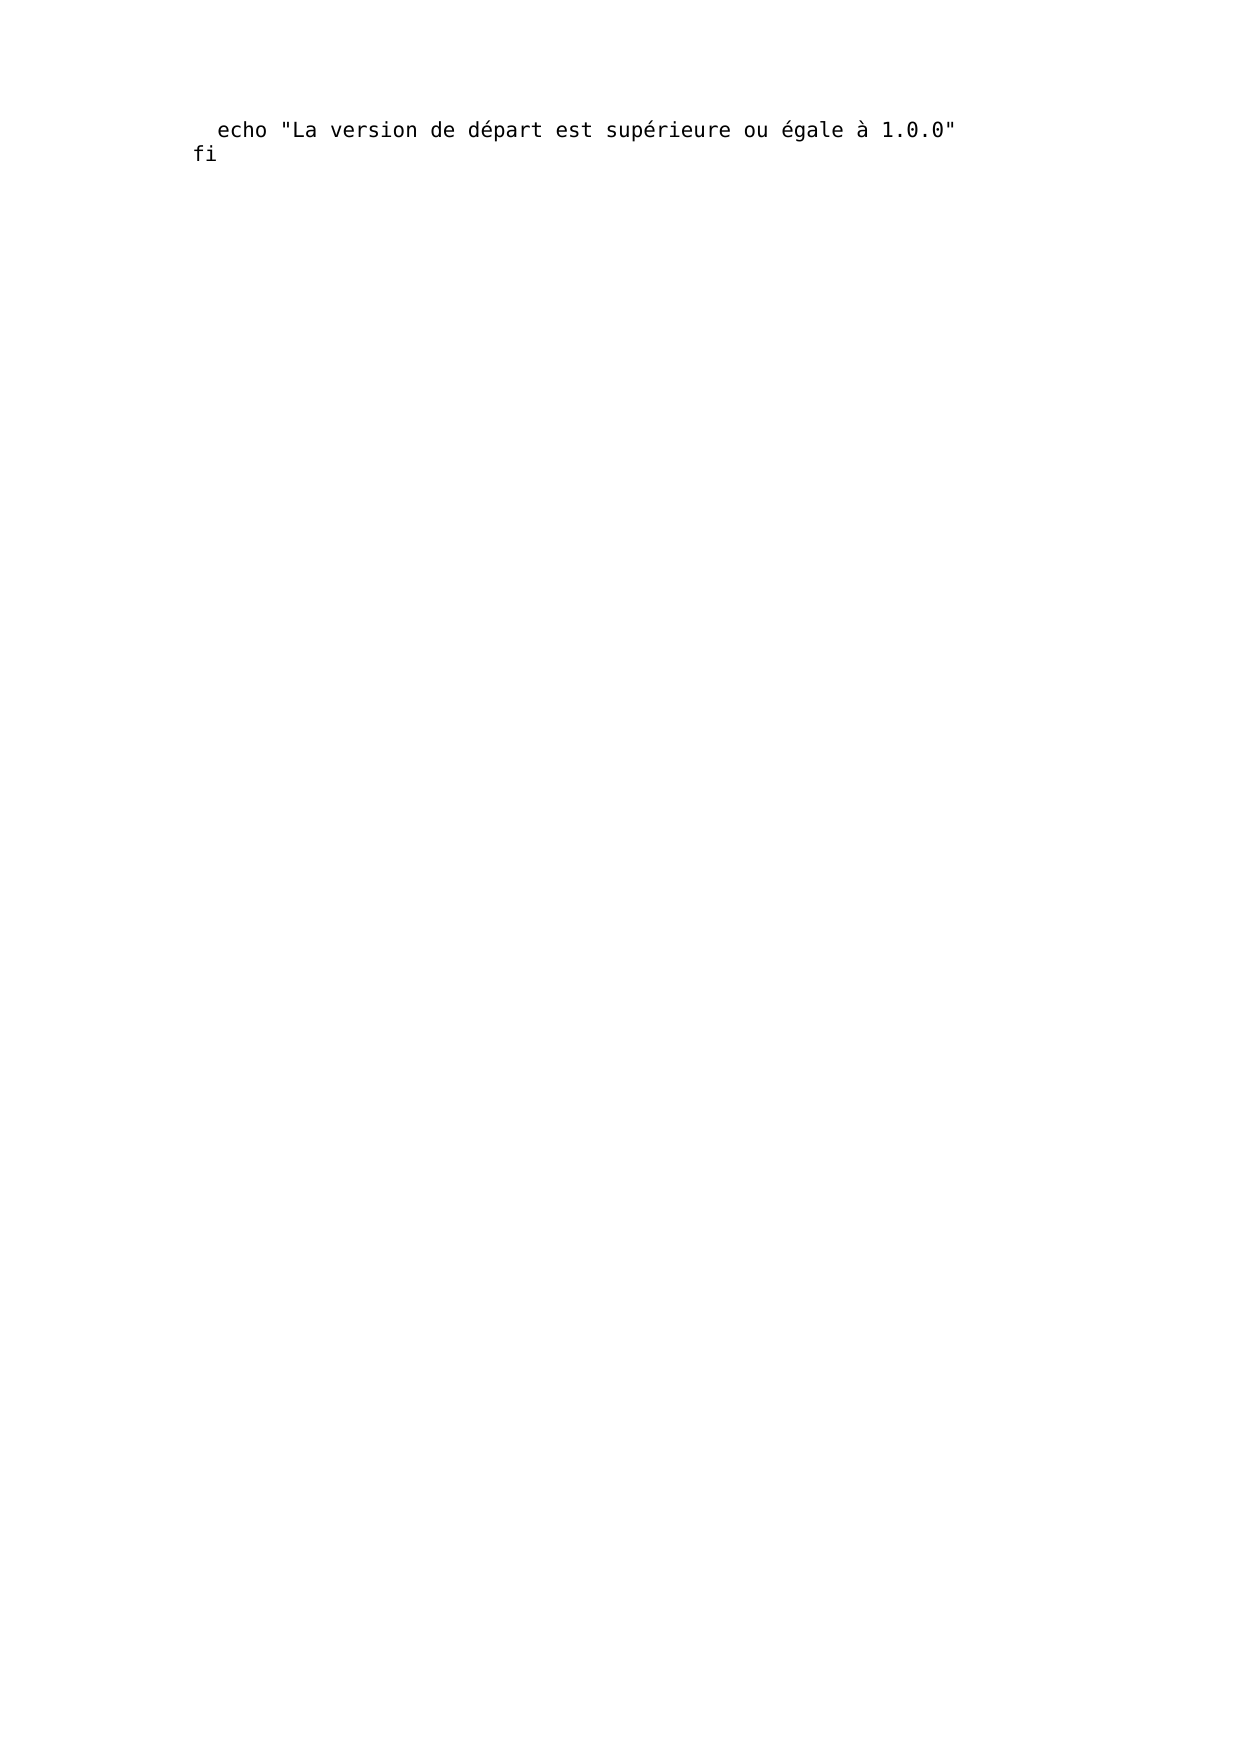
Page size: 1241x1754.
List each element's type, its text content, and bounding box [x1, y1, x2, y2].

text echo "La version de départ est supérieure ou égale à 1.0.0" [192, 118, 1122, 142]
text fi [192, 142, 1122, 167]
